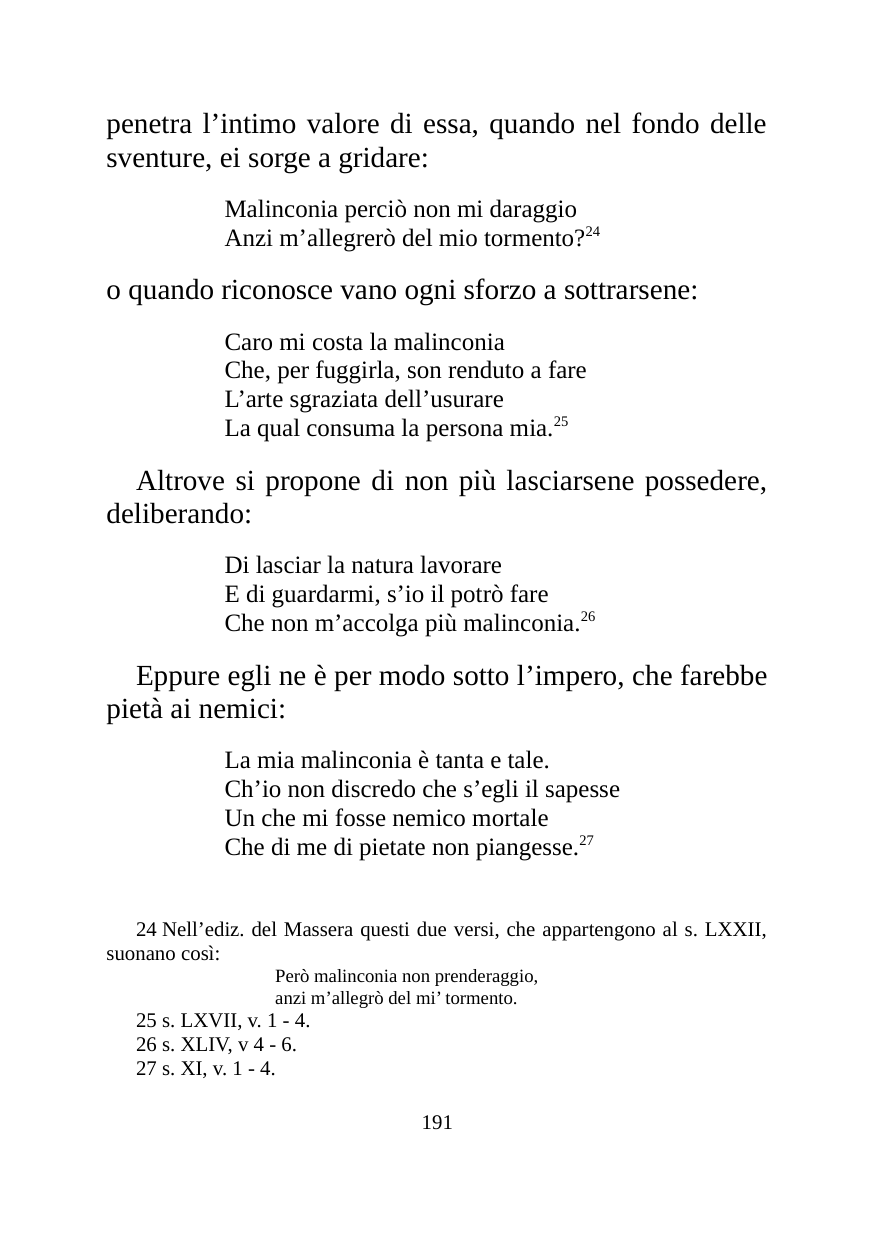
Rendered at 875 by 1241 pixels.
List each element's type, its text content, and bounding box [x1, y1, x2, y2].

text Però malinconia non prenderaggio, [106, 965, 768, 987]
text Che non m’accolga più malinconia. [106, 608, 768, 637]
text Anzi m’allegrerò del mio tormento? [106, 223, 768, 252]
text Eppure egli ne è per modo sotto l’impero, che farebbe pietà ai nemici: [106, 658, 768, 725]
text Che, per fuggirla, son renduto a fare [106, 356, 768, 384]
text Che di me di pietate non piangesse. [106, 832, 768, 861]
text o quando riconosce vano ogni sforzo a sottrarsene: [106, 272, 768, 306]
text Altrove si propone di non più lasciarsene possedere, deliberando: [106, 463, 768, 530]
text s. LXVII, v. 1 - 4. [106, 1008, 768, 1032]
text Ch’io non discredo che s’egli il sapesse [106, 774, 768, 803]
text s. XI, v. 1 - 4. [106, 1056, 768, 1080]
text La qual consuma la persona mia. [106, 413, 768, 442]
text Nell’ediz. del Massera questi due versi, che appartengono al s. LXXII, suonano così: [106, 917, 768, 965]
text Di lasciar la natura lavorare [106, 551, 768, 579]
text anzi m’allegrò del mi’ tormento. [106, 987, 768, 1008]
text E di guardarmi, s’io il potrò fare [106, 579, 768, 608]
text Caro mi costa la malinconia [106, 327, 768, 356]
text s. XLIV, v 4 - 6. [106, 1032, 768, 1056]
text Malinconia perciò non mi daraggio [106, 194, 768, 223]
text Un che mi fosse nemico mortale [106, 803, 768, 832]
text La mia malinconia è tanta e tale. [106, 746, 768, 774]
text L’arte sgraziata dell’usurare [106, 384, 768, 413]
text penetra l’intimo valore di essa, quando nel fondo delle sventure, ei sorge a gridare: [106, 106, 768, 173]
